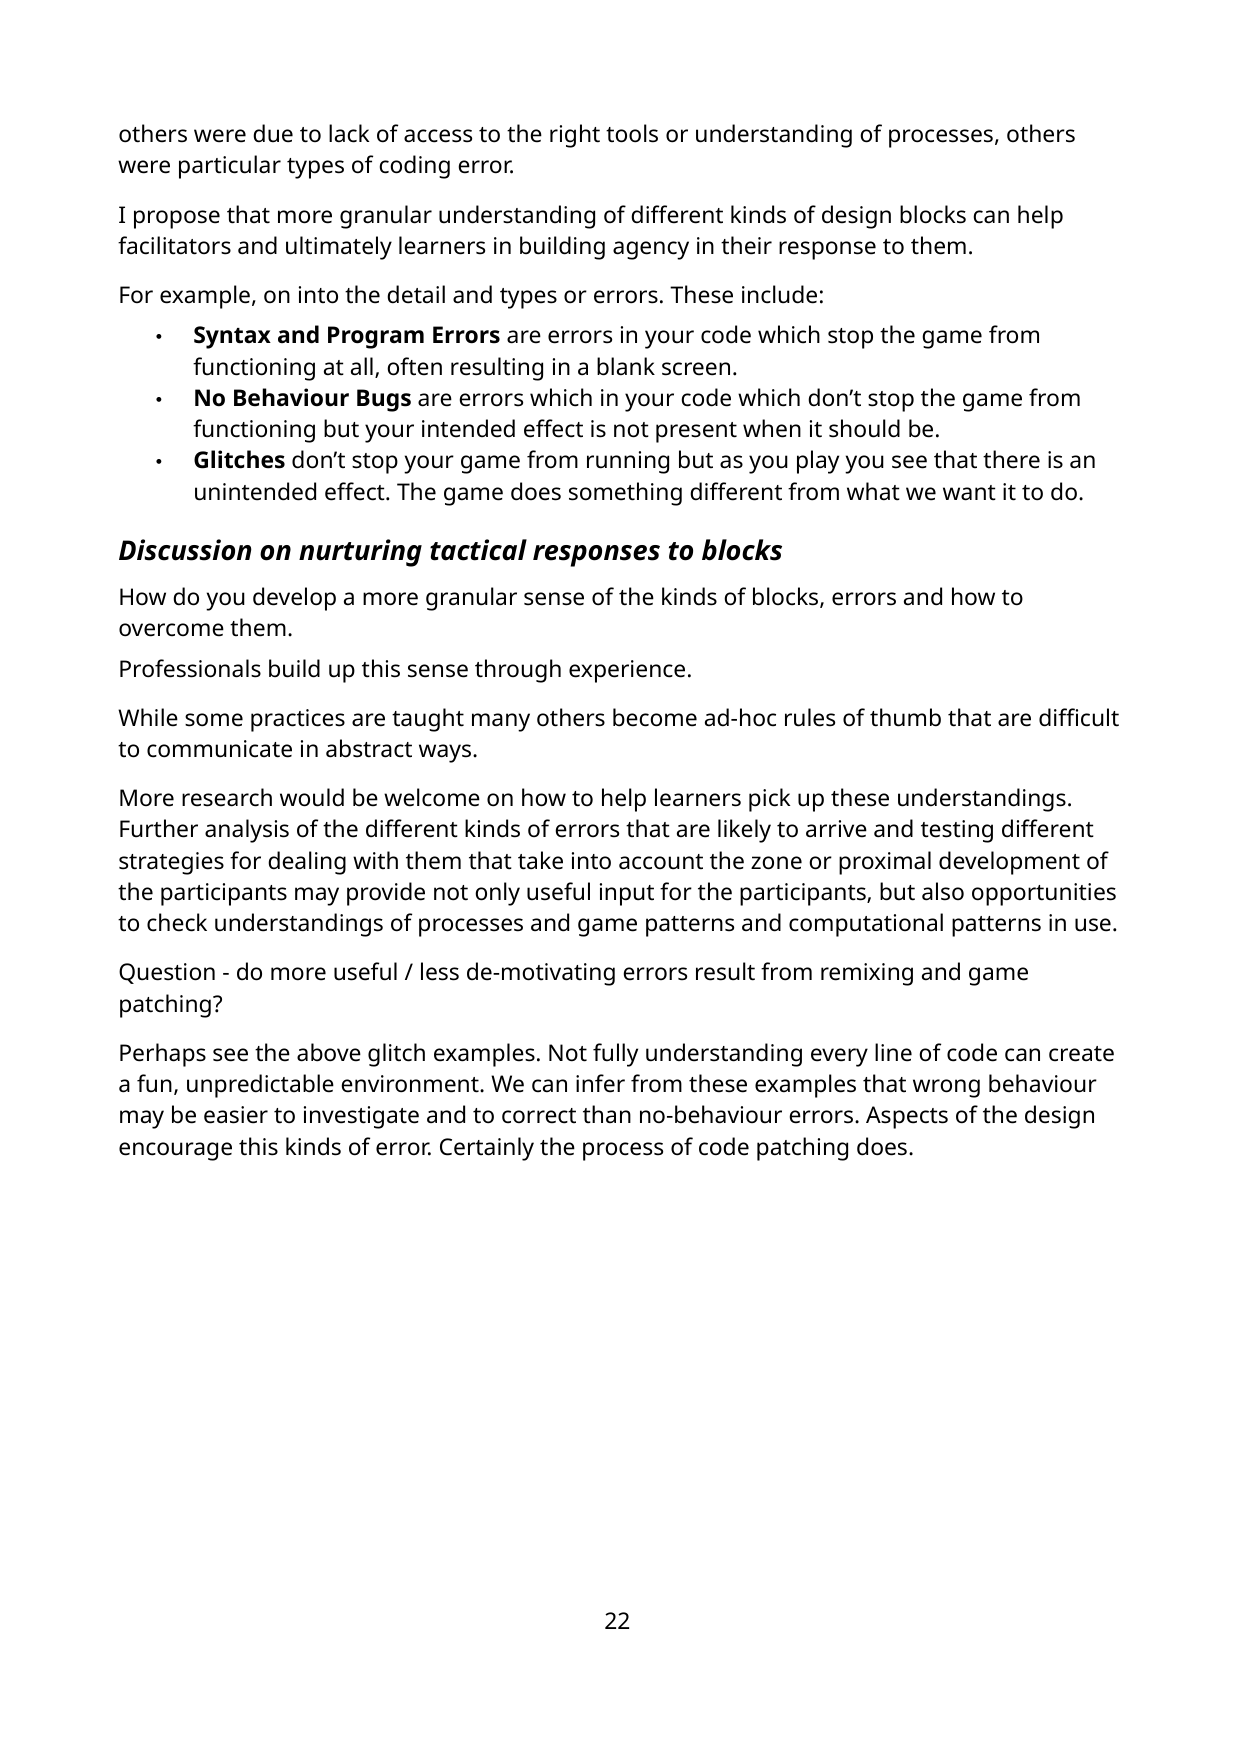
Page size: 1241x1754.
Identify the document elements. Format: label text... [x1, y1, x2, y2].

text How do you develop a more granular sense of the kinds of blocks, errors and how to overcome them. [118, 581, 1122, 643]
text Question - do more useful / less de-motivating errors result from remixing and game patching? [118, 956, 1122, 1019]
list Syntax and Program Errors are errors in your code which stop the game from functioning at all, often resulting in a blank screen. [156, 319, 1122, 382]
text others were due to lack of access to the right tools or understanding of processes, others were particular types of coding error. [118, 118, 1122, 181]
text While some practices are taught many others become ad-hoc rules of thumb that are difficult to communicate in abstract ways. [118, 702, 1122, 764]
text More research would be welcome on how to help learners pick up these understandings. Further analysis of the different kinds of errors that are likely to arrive and testing different strategies for dealing with them that take into account the zone or proximal development of the participants may provide not only useful input for the participants, but also opportunities to check understandings of processes and game patterns and computational patterns in use. [118, 782, 1122, 938]
text Perhaps see the above glitch examples. Not fully understanding every line of code can create a fun, unpredictable environment. We can infer from these examples that wrong behaviour may be easier to investigate and to correct than no-behaviour errors. Aspects of the design encourage this kinds of error. Certainly the process of code patching does. [118, 1037, 1122, 1162]
list No Behaviour Bugs are errors which in your code which don’t stop the game from functioning but your intended effect is not present when it should be. [156, 382, 1122, 444]
text For example, on into the detail and types or errors. These include: [118, 279, 1122, 310]
list Glitches don’t stop your game from running but as you play you see that there is an unintended effect. The game does something different from what we want it to do. [156, 444, 1122, 507]
text Professionals build up this sense through experience. [118, 652, 1122, 684]
text I propose that more granular understanding of different kinds of design blocks can help facilitators and ultimately learners in building agency in their response to them. [118, 198, 1122, 261]
subtitle Discussion on nurturing tactical responses to blocks [118, 532, 1122, 568]
